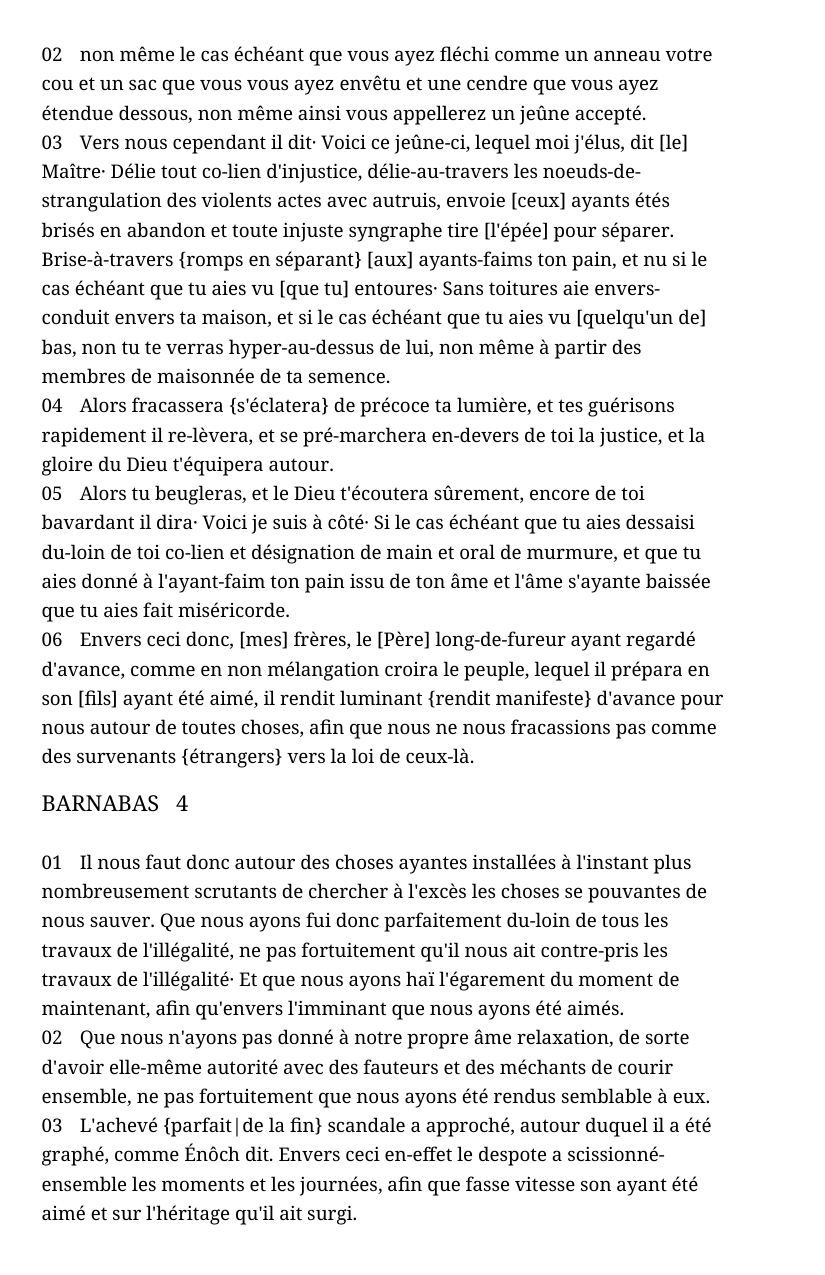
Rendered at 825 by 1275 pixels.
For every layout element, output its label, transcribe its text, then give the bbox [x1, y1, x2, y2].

text 01 Il nous faut donc autour des choses ayantes installées à l'instant plus nombreusement scrutants de chercher à l'excès les choses se pouvantes de nous sauver. Que nous ayons fui donc parfaitement du-loin de tous les travaux de l'illégalité, ne pas fortuitement qu'il nous ait contre-pris les travaux de l'illégalité· Et que nous ayons haï l'égarement du moment de maintenant, afin qu'envers l'imminant que nous ayons été aimés. 02 Que nous n'ayons pas donné à notre propre âme relaxation, de sorte d'avoir elle-même autorité avec des fauteurs et des méchants de courir ensemble, ne pas fortuitement que nous ayons été rendus semblable à eux. 03 L'achevé {parfait|de la fin} scandale a approché, autour duquel il a été graphé, comme Énôch dit. Envers ceci en-effet le despote a scissionné-ensemble les moments et les journées, afin que fasse vitesse son ayant été aimé et sur l'héritage qu'il ait surgi. [41, 822, 724, 1226]
text BARNABAS 4 [41, 788, 724, 817]
text 02 non même le cas échéant que vous ayez fléchi comme un anneau votre cou et un sac que vous vous ayez envêtu et une cendre que vous ayez étendue dessous, non même ainsi vous appellerez un jeûne accepté. 03 Vers nous cependant il dit· Voici ce jeûne-ci, lequel moi j'élus, dit [le] Maître· Délie tout co-lien d'injustice, délie-au-travers les noeuds-de-strangulation des violents actes avec autruis, envoie [ceux] ayants étés brisés en abandon et toute injuste syngraphe tire [l'épée] pour séparer. Brise-à-travers {romps en séparant} [aux] ayants-faims ton pain, et nu si le cas échéant que tu aies vu [que tu] entoures· Sans toitures aie envers-conduit envers ta maison, et si le cas échéant que tu aies vu [quelqu'un de] bas, non tu te verras hyper-au-dessus de lui, non même à partir des membres de maisonnée de ta semence. 04 Alors fracassera {s'éclatera} de précoce ta lumière, et tes guérisons rapidement il re-lèvera, et se pré-marchera en-devers de toi la justice, et la gloire du Dieu t'équipera autour. 05 Alors tu beugleras, et le Dieu t'écoutera sûrement, encore de toi bavardant il dira· Voici je suis à côté· Si le cas échéant que tu aies dessaisi du-loin de toi co-lien et désignation de main et oral de murmure, et que tu aies donné à l'ayant-faim ton pain issu de ton âme et l'âme s'ayante baissée que tu aies fait miséricorde. 06 Envers ceci donc, [mes] frères, le [Père] long-de-fureur ayant regardé d'avance, comme en non mélangation croira le peuple, lequel il prépara en son [fils] ayant été aimé, il rendit luminant {rendit manifeste} d'avance pour nous autour de toutes choses, afin que nous ne nous fracassions pas comme des survenants {étrangers} vers la loi de ceux-là. [41, 41, 724, 769]
